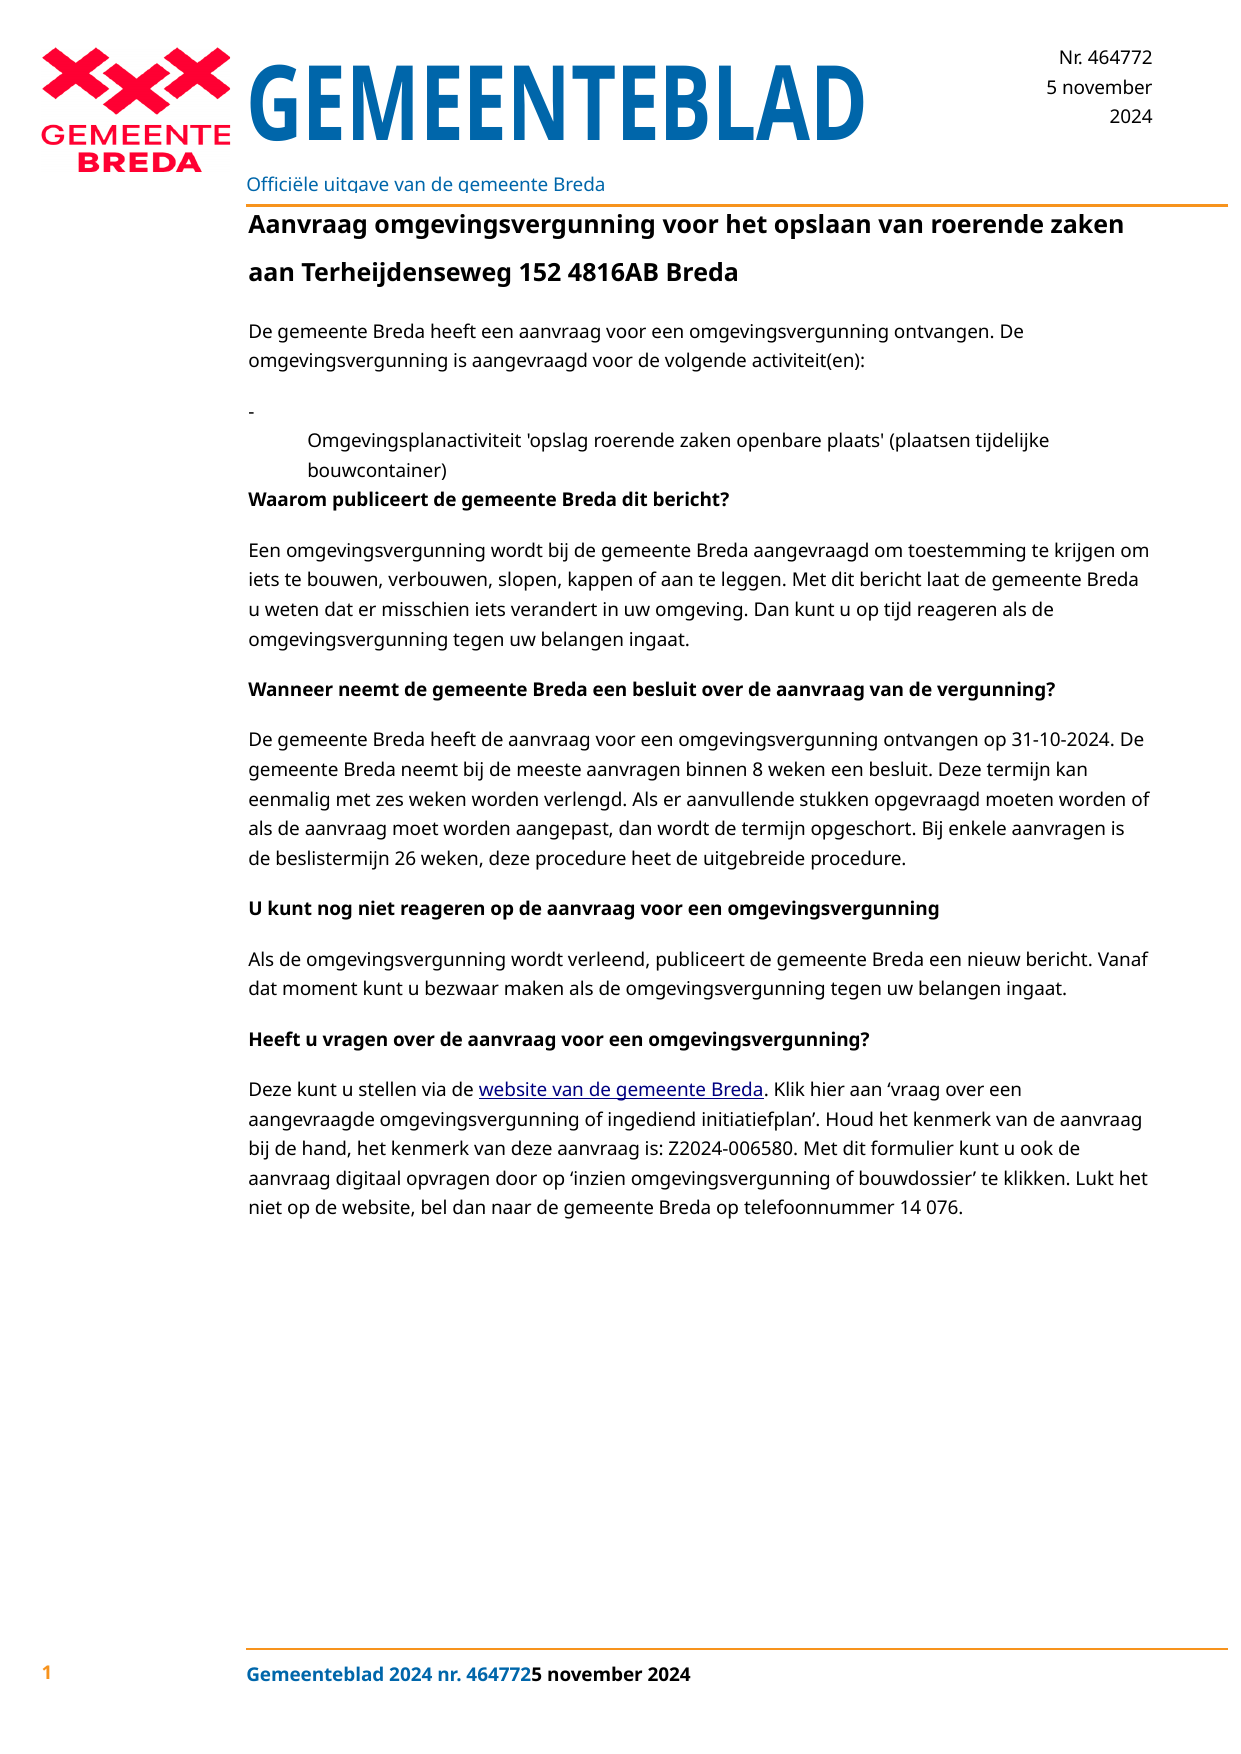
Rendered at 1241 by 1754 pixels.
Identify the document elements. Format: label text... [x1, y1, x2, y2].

text Een omgevingsvergunning wordt bij de gemeente Breda aangevraagd om toestemming te krijgen om iets te bouwen, verbouwen, slopen, kappen of aan te leggen. Met dit bericht laat de gemeente Breda u weten dat er misschien iets verandert in uw omgeving. Dan kunt u op tijd reageren als de omgevingsvergunning tegen uw belangen ingaat. [248, 537, 1152, 652]
text De gemeente Breda heeft een aanvraag voor een omgevingsvergunning ontvangen. De omgevingsvergunning is aangevraagd voor de volgende activiteit(en): [248, 318, 1152, 373]
text Wanneer neemt de gemeente Breda een besluit over de aanvraag van de vergunning? [248, 676, 1152, 702]
picture [41, 47, 231, 172]
text Waarom publiceert de gemeente Breda dit bericht? [248, 487, 1152, 512]
text Aanvraag omgevingsvergunning voor het opslaan van roerende zaken aan Terheijdenseweg 152 4816AB Breda [248, 207, 1152, 288]
text De gemeente Breda heeft de aanvraag voor een omgevingsvergunning ontvangen op 31-10-2024. De gemeente Breda neemt bij de meeste aanvragen binnen 8 weken een besluit. Deze termijn kan eenmalig met zes weken worden verlengd. Als er aanvullende stukken opgevraagd moeten worden of als de aanvraag moet worden aangepast, dan wordt de termijn opgeschort. Bij enkele aanvragen is de beslistermijn 26 weken, deze procedure heet de uitgebreide procedure. [248, 727, 1152, 871]
text Deze kunt u stellen via de website van de gemeente Breda. Klik hier aan ‘vraag over een aangevraagde omgevingsvergunning of ingediend initiatiefplan’. Houd het kenmerk van de aanvraag bij de hand, het kenmerk van deze aanvraag is: Z2024-006580. Met dit formulier kunt u ook de aanvraag digitaal opvragen door op ‘inzien omgevingsvergunning of bouwdossier’ te klikken. Lukt het niet op de website, bel dan naar de gemeente Breda op telefoonnummer 14 076. [248, 1076, 1152, 1220]
text U kunt nog niet reageren op de aanvraag voor een omgevingsvergunning [248, 895, 1152, 921]
text Als de omgevingsvergunning wordt verleend, publiceert de gemeente Breda een nieuw bericht. Vanaf dat moment kunt u bezwaar maken als de omgevingsvergunning tegen uw belangen ingaat. [248, 946, 1152, 1001]
text Heeft u vragen over de aanvraag voor een omgevingsvergunning? [248, 1026, 1152, 1052]
list Omgevingsplanactiviteit 'opslag roerende zaken openbare plaats' (plaatsen tijdelijke bouwcontainer) [248, 427, 1152, 483]
